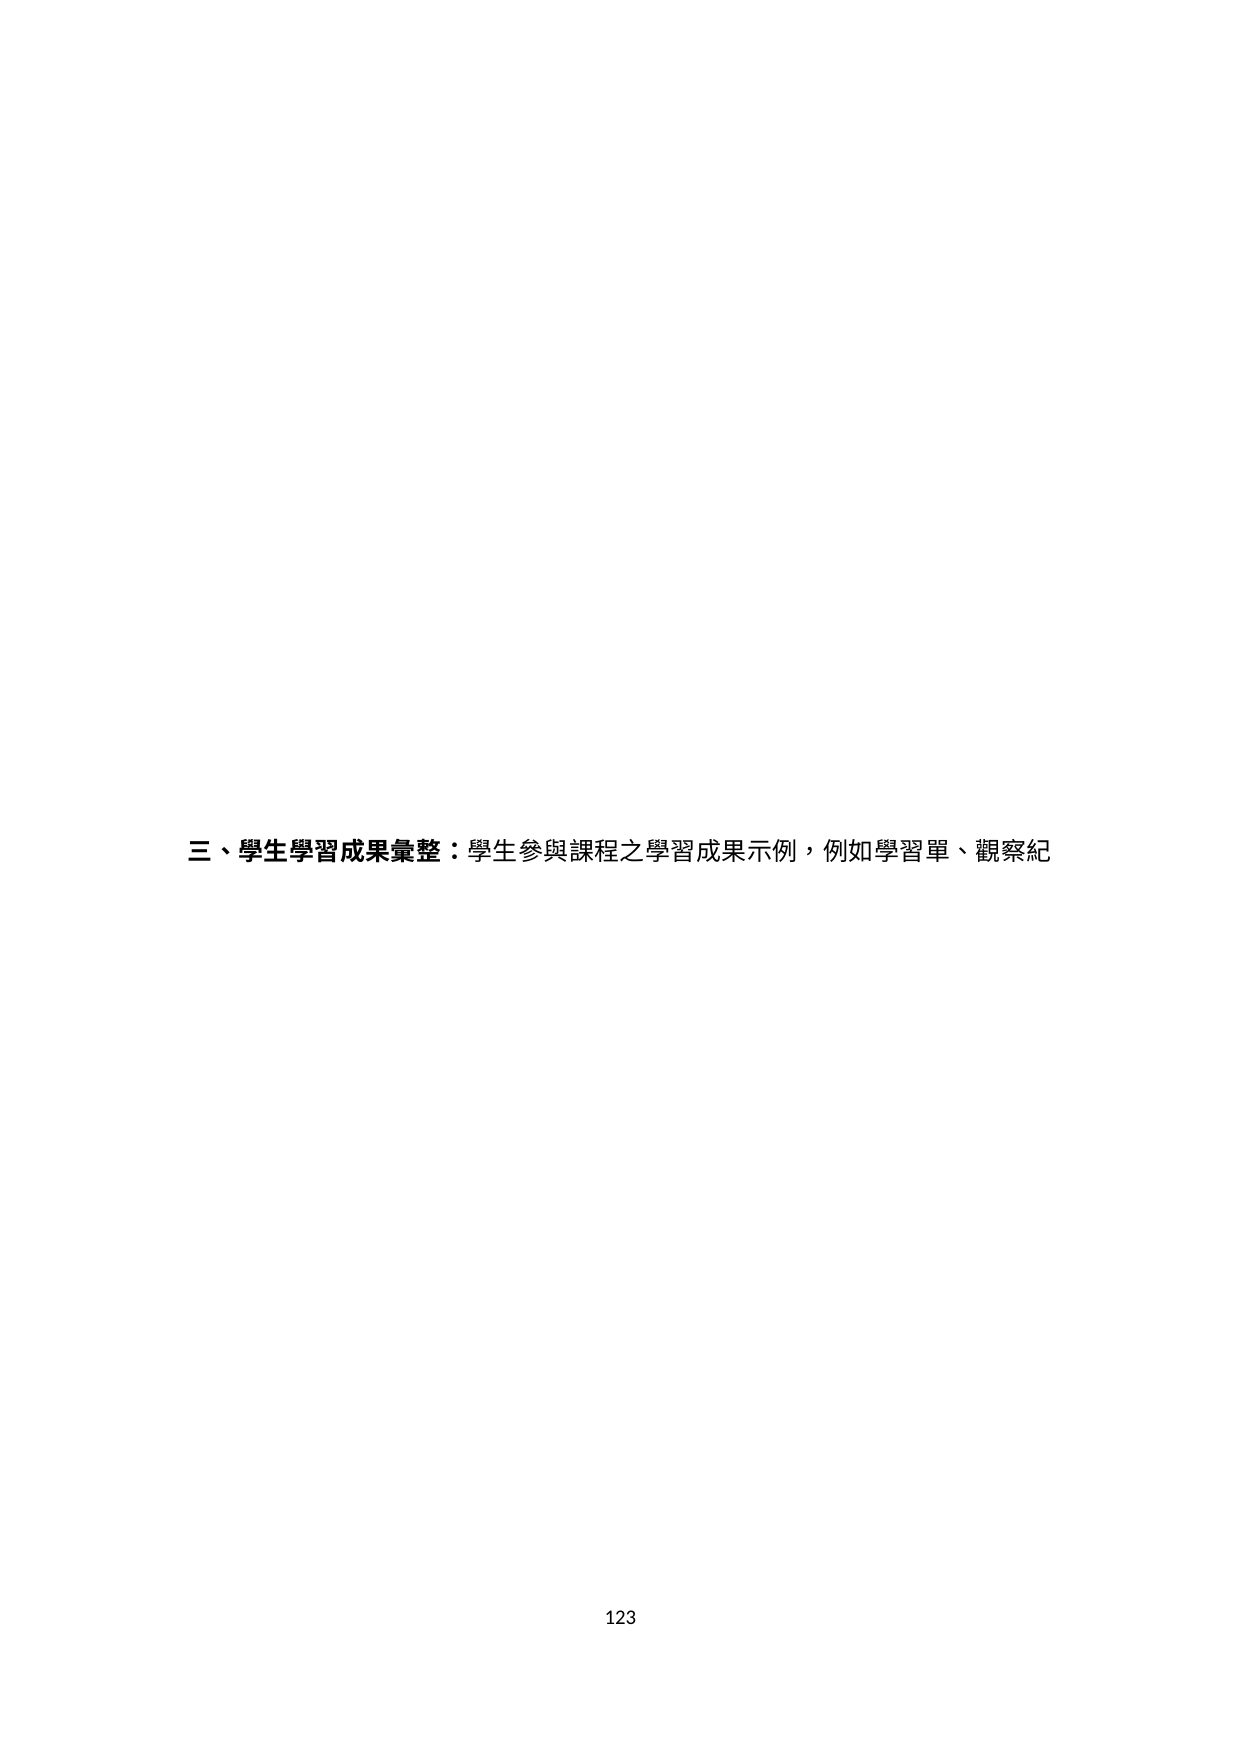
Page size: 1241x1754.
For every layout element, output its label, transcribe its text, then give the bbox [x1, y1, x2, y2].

text 三、學生學習成果彙整：學生參與課程之學習成果示例，例如學習單、觀察紀 [187, 808, 1053, 871]
